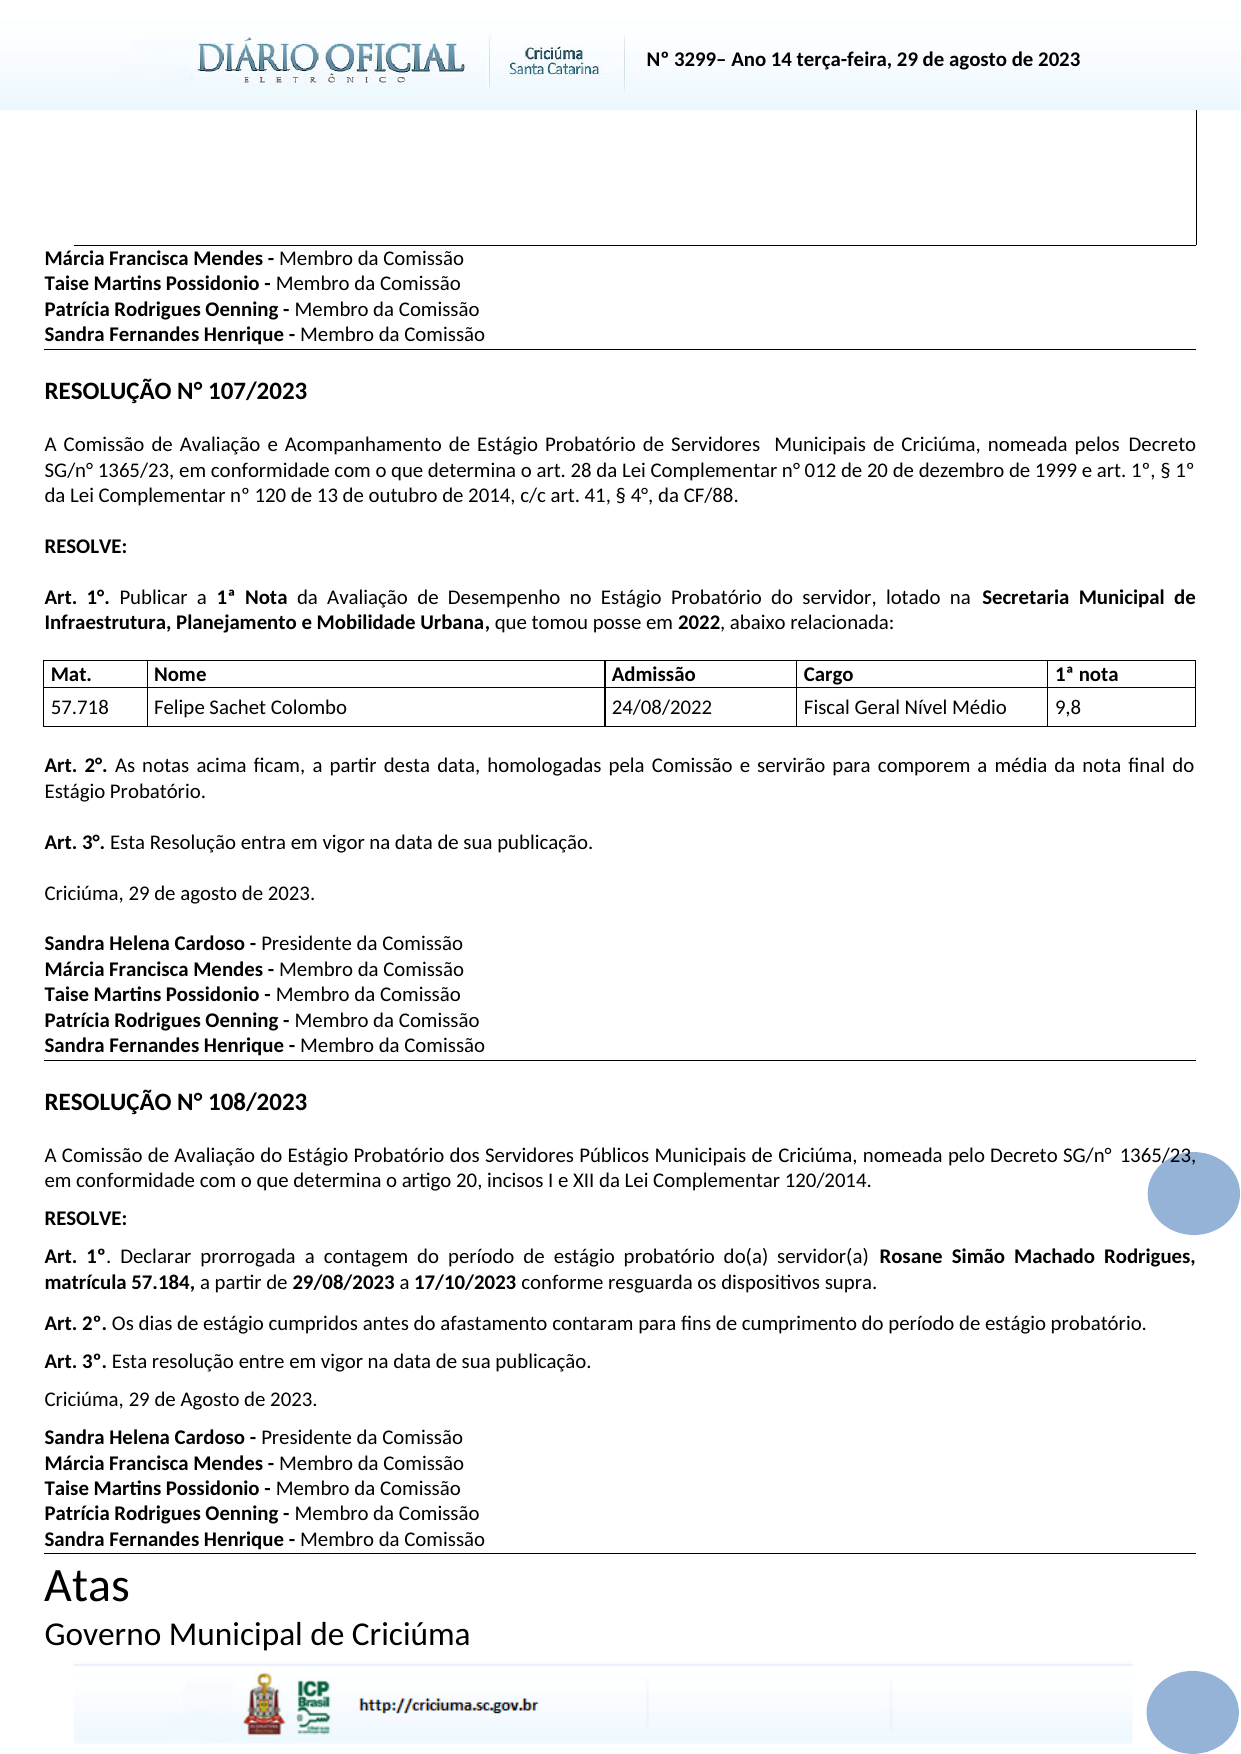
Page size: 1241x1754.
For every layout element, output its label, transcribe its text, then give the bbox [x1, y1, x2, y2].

table_cell Fiscal Geral Nível Médio [797, 688, 1047, 726]
table_header 1ª nota [1048, 661, 1195, 687]
text Márcia Francisca Mendes - Membro da Comissão [44, 1450, 1196, 1475]
text Criciúma, 29 de agosto de 2023. [44, 880, 1196, 905]
text RESOLUÇÃO N° 107/2023 [44, 375, 1196, 406]
text Sandra Helena Cardoso - Presidente da Comissão [44, 931, 1196, 956]
text Sandra Fernandes Henrique - Membro da Comissão [44, 1032, 1196, 1060]
table_cell Felipe Sachet Colombo [148, 688, 604, 726]
text Patrícia Rodrigues Oenning - Membro da Comissão [44, 1501, 1196, 1526]
table_cell 57.718 [44, 688, 147, 726]
text RESOLVE: [44, 533, 1196, 558]
text Sandra Helena Cardoso - Presidente da Comissão [44, 1424, 1196, 1450]
text Governo Municipal de Criciúma [44, 1613, 1196, 1654]
table_header Nome [148, 661, 604, 687]
text A Comissão de Avaliação e Acompanhamento de Estágio Probatório de Servidores Municipais de Criciúma, nomeada pelos Decreto SG/n° 1365/23, em conformidade com o que determina o art. 28 da Lei Complementar n° 012 de 20 de dezembro de 1999 e art. 1º, § 1º da Lei Complementar nº 120 de 13 de outubro de 2014, c/c art. 41, § 4°, da CF/88. [44, 431, 1196, 508]
text Taise Martins Possidonio - Membro da Comissão [44, 271, 1196, 296]
text Art. 2°. As notas acima ficam, a partir desta data, homologadas pela Comissão e servirão para comporem a média da nota final do Estágio Probatório. [44, 753, 1196, 803]
text Criciúma, 29 de Agosto de 2023. [44, 1386, 1196, 1412]
text Art. 3º. Esta resolução entre em vigor na data de sua publicação. [44, 1348, 1196, 1373]
text A Comissão de Avaliação do Estágio Probatório dos Servidores Públicos Municipais de Criciúma, nomeada pelo Decreto SG/n° 1365/23, em conformidade com o que determina o artigo 20, incisos I e XII da Lei Complementar 120/2014. [44, 1142, 1196, 1193]
text Art. 1°. Publicar a 1ª Nota da Avaliação de Desempenho no Estágio Probatório do servidor, lotado na Secretaria Municipal de Infraestrutura, Planejamento e Mobilidade Urbana, que tomou posse em 2022, abaixo relacionada: [44, 584, 1196, 635]
table_header Cargo [797, 661, 1047, 687]
text Márcia Francisca Mendes - Membro da Comissão [44, 245, 1196, 271]
text Patrícia Rodrigues Oenning - Membro da Comissão [44, 296, 1196, 321]
table_header Admissão [606, 661, 796, 687]
text RESOLUÇÃO N° 108/2023 [44, 1086, 1196, 1117]
table_header Mat. [44, 661, 147, 687]
table_cell 24/08/2022 [606, 688, 796, 726]
text Art. 1º. Declarar prorrogada a contagem do período de estágio probatório do(a) servidor(a) Rosane Simão Machado Rodrigues, matrícula 57.184, a partir de 29/08/2023 a 17/10/2023 conforme resguarda os dispositivos supra. [44, 1244, 1196, 1294]
text RESOLVE: [44, 1206, 1171, 1231]
text Taise Martins Possidonio - Membro da Comissão [44, 981, 1196, 1007]
text Art. 2º. Os dias de estágio cumpridos antes do afastamento contaram para fins de cumprimento do período de estágio probatório. [44, 1310, 1196, 1335]
text Taise Martins Possidonio - Membro da Comissão [44, 1475, 1196, 1501]
text Art. 3°. Esta Resolução entra em vigor na data de sua publicação. [44, 829, 1196, 854]
text Sandra Fernandes Henrique - Membro da Comissão [44, 321, 1196, 349]
table_cell 9,8 [1048, 688, 1195, 726]
text Sandra Fernandes Henrique - Membro da Comissão [44, 1526, 1196, 1553]
text Patrícia Rodrigues Oenning - Membro da Comissão [44, 1007, 1196, 1032]
text Atas [44, 1554, 1196, 1613]
text Márcia Francisca Mendes - Membro da Comissão [44, 956, 1196, 981]
